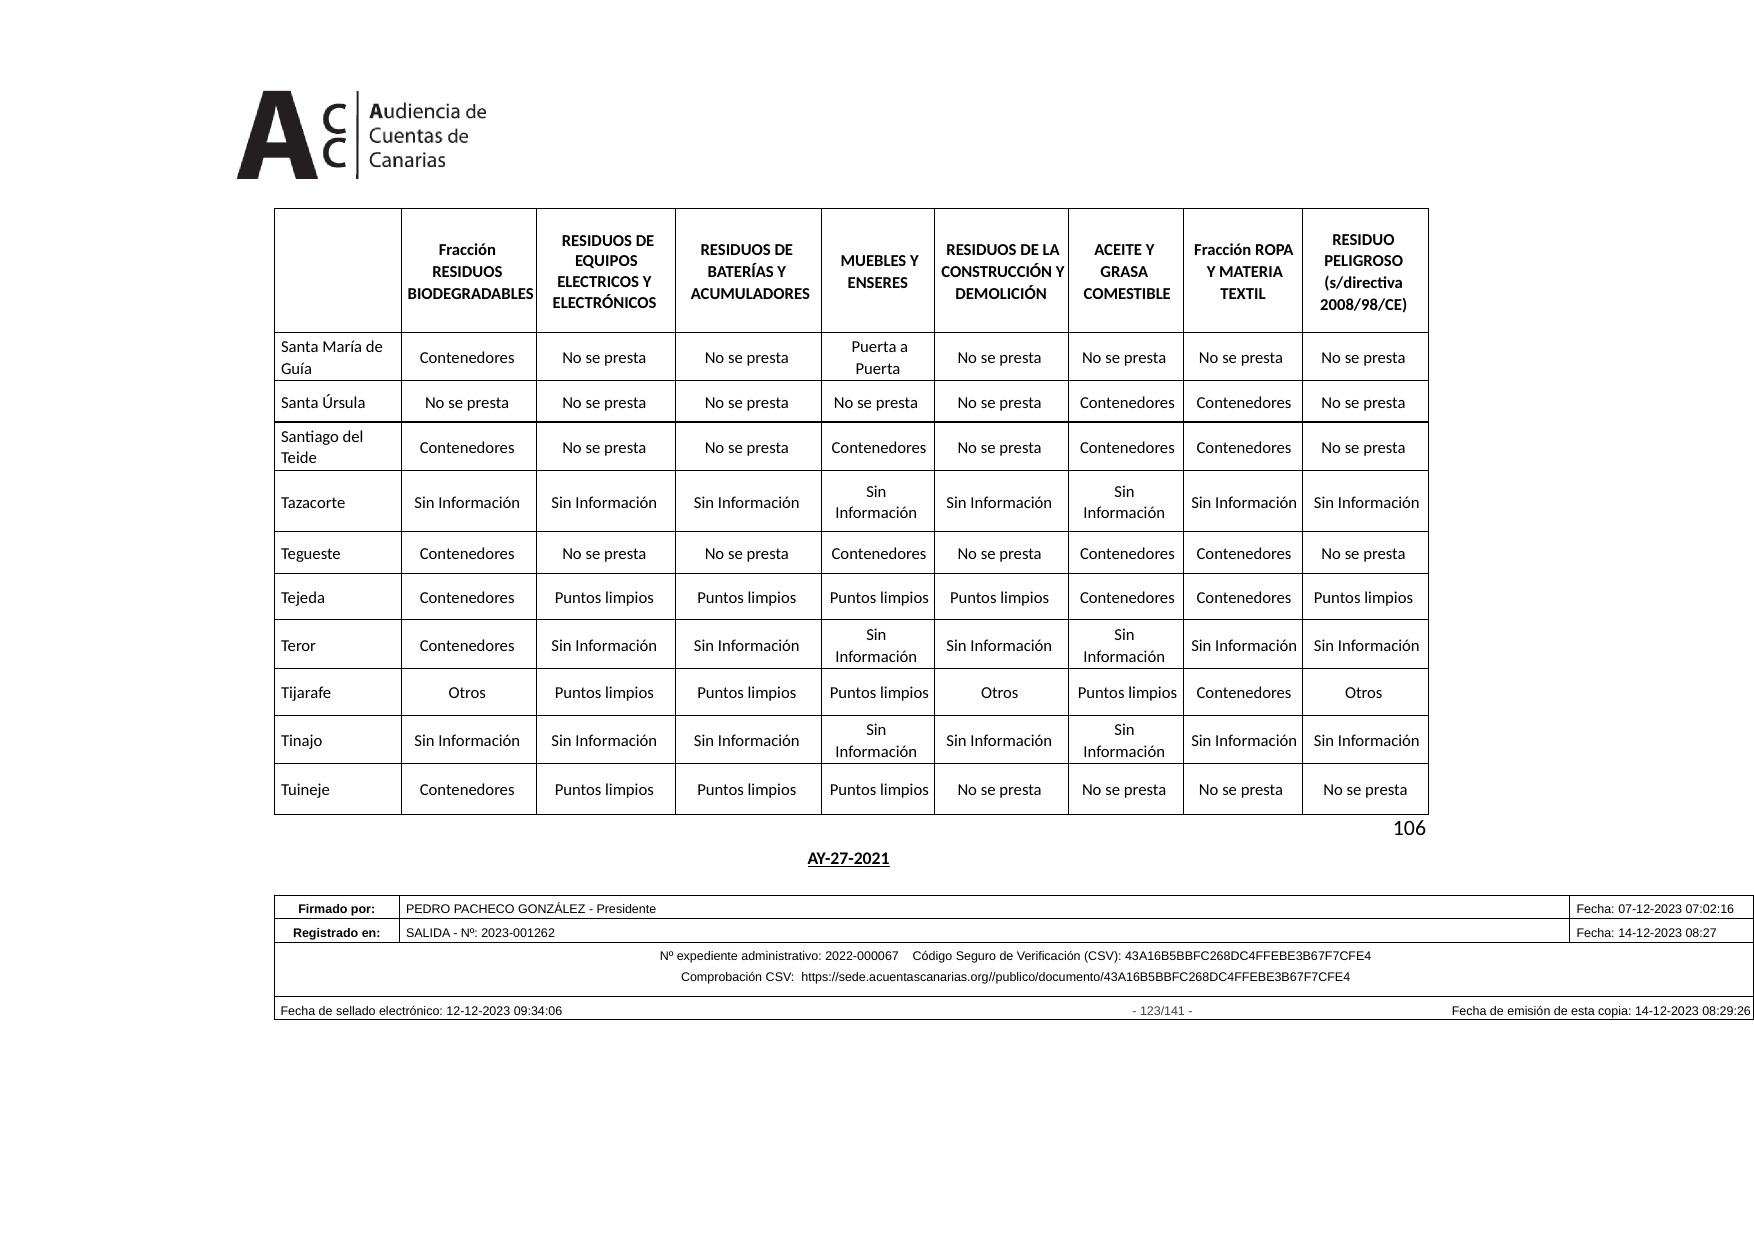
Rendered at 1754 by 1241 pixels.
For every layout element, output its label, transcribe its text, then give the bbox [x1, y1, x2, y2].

table_cell Contenedores [402, 574, 536, 619]
table_cell Sin Información [1069, 620, 1183, 668]
table_cell Contenedores [1069, 574, 1183, 619]
table_cell No se presta [676, 532, 821, 573]
table_cell No se presta [537, 381, 675, 421]
table_cell Puntos limpios [537, 669, 675, 715]
table_cell Puerta a Puerta [822, 333, 934, 380]
table_cell No se presta [935, 333, 1068, 380]
text 106 [274, 814, 1431, 841]
table_cell RESIDUOS DE LA CONSTRUCCIÓN Y DEMOLICIÓN [935, 209, 1068, 332]
table_cell No se presta [1303, 532, 1428, 573]
table_cell Tuineje [275, 764, 401, 813]
table_cell Puntos limpios [822, 764, 934, 813]
table_cell No se presta [822, 381, 934, 421]
table_cell Santa María de Guía [275, 333, 401, 380]
table_cell Sin Información [1184, 620, 1302, 668]
table_cell Sin Información [1303, 620, 1428, 668]
table_cell No se presta [402, 381, 536, 421]
table_cell Puntos limpios [822, 574, 934, 619]
table_cell Contenedores [822, 532, 934, 573]
table_cell No se presta [537, 423, 675, 470]
table_cell Contenedores [1184, 423, 1302, 470]
table_cell Sin Información [822, 716, 934, 763]
table_cell Sin Información [1069, 716, 1183, 763]
table_cell No se presta [1303, 333, 1428, 380]
table_cell Contenedores [1069, 381, 1183, 421]
table_cell Sin Información [1184, 716, 1302, 763]
table_cell Contenedores [402, 620, 536, 668]
table_cell Otros [1303, 669, 1428, 715]
table_cell Contenedores [822, 423, 934, 470]
table_cell Fracción ROPA Y MATERIA TEXTIL [1184, 209, 1302, 332]
table_cell No se presta [935, 764, 1068, 813]
text AY-27-2021 [807, 843, 1429, 869]
table_cell Contenedores [402, 532, 536, 573]
table_cell Contenedores [402, 764, 536, 813]
table_cell Sin Información [676, 620, 821, 668]
table_cell Puntos limpios [1069, 669, 1183, 715]
table_cell Fracción RESIDUOS BIODEGRADABLES [402, 209, 536, 332]
table_cell No se presta [1184, 764, 1302, 813]
table_cell Sin Información [676, 716, 821, 763]
table_cell Sin Información [1069, 471, 1183, 531]
table_cell No se presta [1184, 333, 1302, 380]
table_cell Sin Información [935, 471, 1068, 531]
table_cell Tegueste [275, 532, 401, 573]
table_cell Puntos limpios [676, 574, 821, 619]
table_cell Sin Información [1184, 471, 1302, 531]
table_cell Contenedores [1184, 669, 1302, 715]
table_cell Sin Información [822, 471, 934, 531]
table_cell Teror [275, 620, 401, 668]
table_cell Sin Información [537, 620, 675, 668]
table_cell Santa Úrsula [275, 381, 401, 421]
table_cell Sin Información [676, 471, 821, 531]
table_cell ACEITE Y GRASA COMESTIBLE [1069, 209, 1183, 332]
table_cell Contenedores [402, 423, 536, 470]
table_header [275, 209, 401, 332]
table_cell Contenedores [1069, 423, 1183, 470]
table_cell Sin Información [1303, 716, 1428, 763]
table_cell MUEBLES Y ENSERES [822, 209, 934, 332]
table_cell Puntos limpios [537, 764, 675, 813]
table_cell Contenedores [1069, 532, 1183, 573]
table_cell Sin Información [822, 620, 934, 668]
table_cell No se presta [537, 333, 675, 380]
table_cell No se presta [1303, 764, 1428, 813]
table_cell Tijarafe [275, 669, 401, 715]
table_cell No se presta [935, 532, 1068, 573]
table_cell RESIDUOS DE BATERÍAS Y ACUMULADORES [676, 209, 821, 332]
table_cell Otros [402, 669, 536, 715]
table_cell Contenedores [1184, 532, 1302, 573]
table_cell Sin Información [402, 471, 536, 531]
table_cell No se presta [1303, 423, 1428, 470]
table_cell Contenedores [1184, 381, 1302, 421]
table_cell No se presta [1303, 381, 1428, 421]
table_cell No se presta [935, 423, 1068, 470]
table_cell Sin Información [935, 620, 1068, 668]
table_cell No se presta [537, 532, 675, 573]
table_cell Sin Información [402, 716, 536, 763]
table_cell Sin Información [935, 716, 1068, 763]
table_cell Puntos limpios [537, 574, 675, 619]
table_cell Contenedores [402, 333, 536, 380]
table_cell No se presta [676, 333, 821, 380]
table_cell RESIDUO PELIGROSO (s/directiva 2008/98/CE) [1303, 209, 1428, 332]
table_cell Puntos limpios [676, 669, 821, 715]
table_cell Puntos limpios [676, 764, 821, 813]
table_cell Sin Información [537, 716, 675, 763]
table_cell Tejeda [275, 574, 401, 619]
table_cell No se presta [1069, 764, 1183, 813]
table_cell RESIDUOS DE EQUIPOS ELECTRICOS Y ELECTRÓNICOS [537, 209, 675, 332]
table_cell Puntos limpios [1303, 574, 1428, 619]
table_cell No se presta [676, 381, 821, 421]
table_cell No se presta [676, 423, 821, 470]
table_cell Puntos limpios [822, 669, 934, 715]
table_cell Otros [935, 669, 1068, 715]
table_cell Tazacorte [275, 471, 401, 531]
table_cell Puntos limpios [935, 574, 1068, 619]
table_cell Sin Información [1303, 471, 1428, 531]
table_cell Santiago del Teide [275, 423, 401, 470]
table_cell Sin Información [537, 471, 675, 531]
table_cell Contenedores [1184, 574, 1302, 619]
table_cell Tinajo [275, 716, 401, 763]
table_cell No se presta [1069, 333, 1183, 380]
table_cell No se presta [935, 381, 1068, 421]
